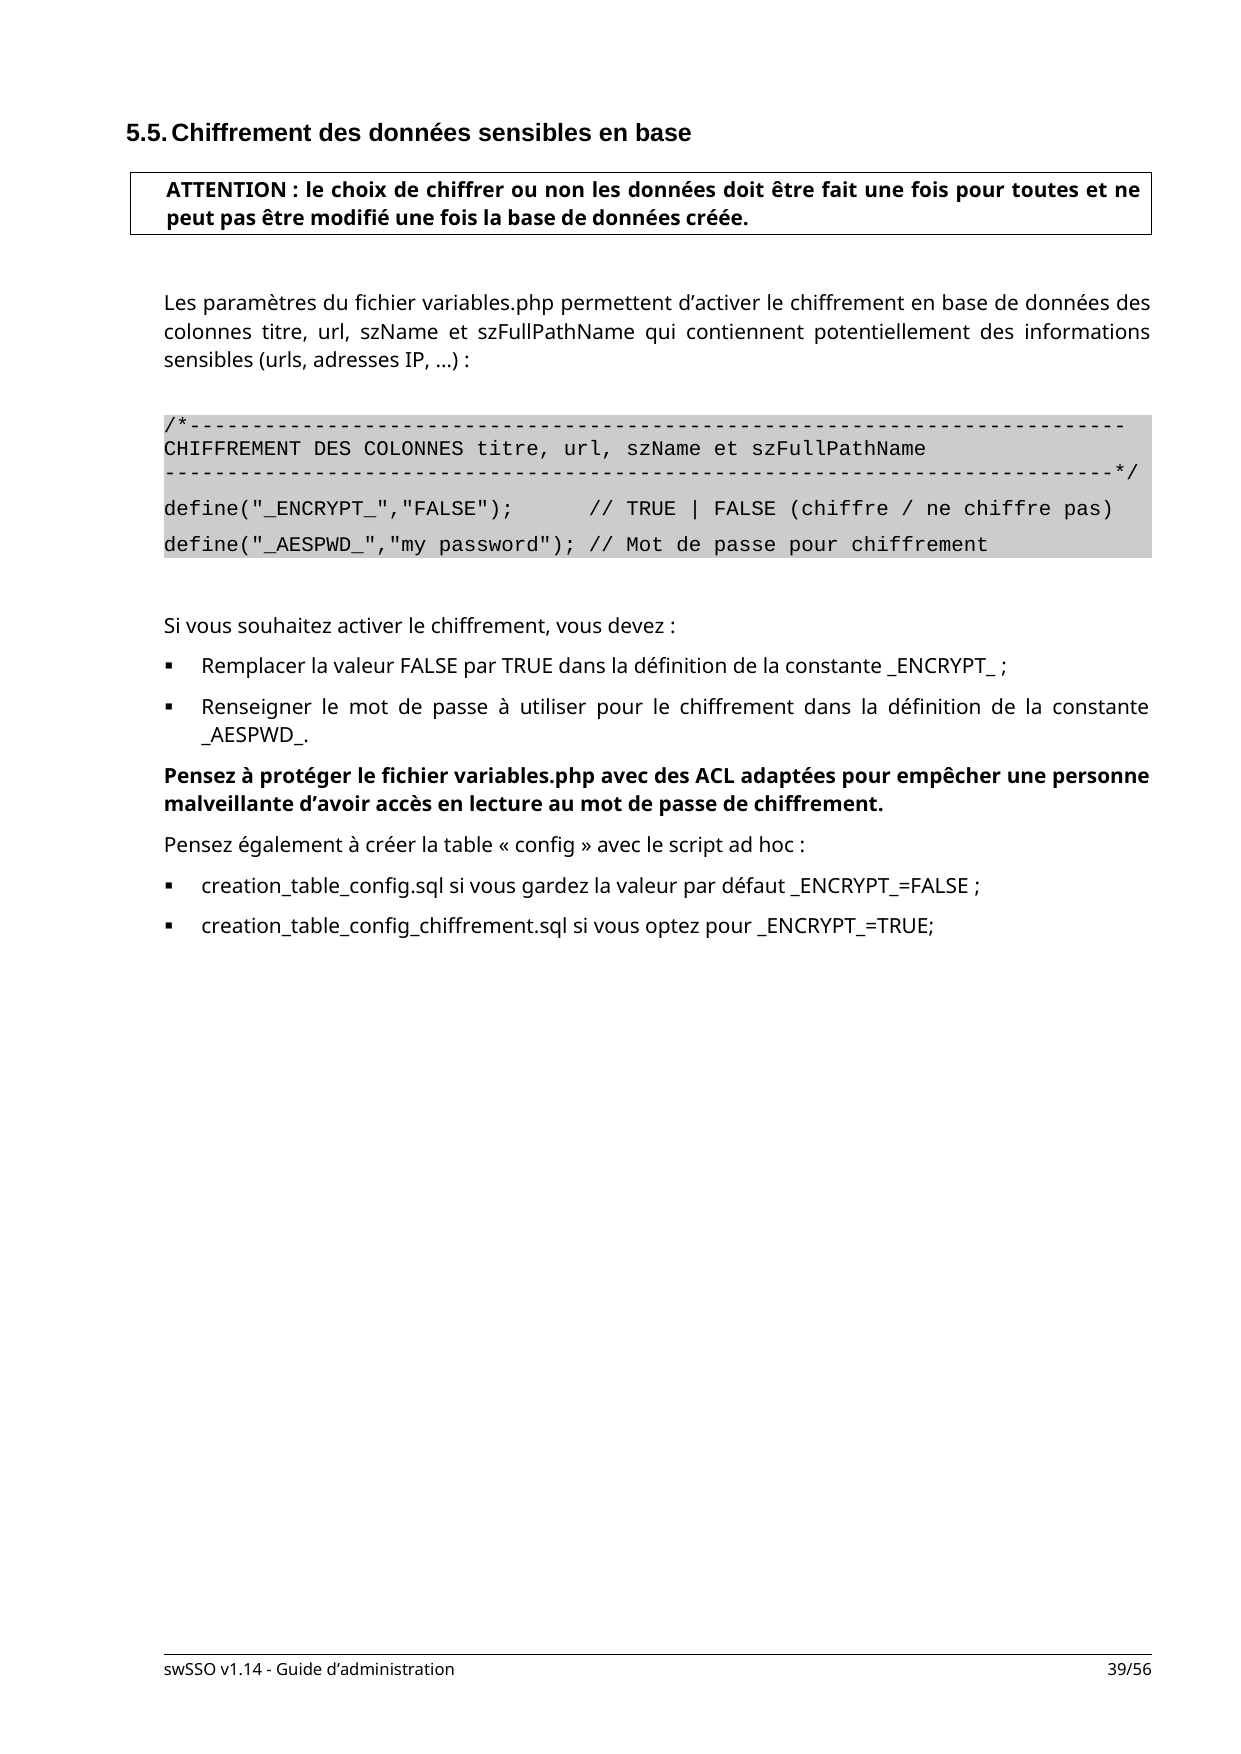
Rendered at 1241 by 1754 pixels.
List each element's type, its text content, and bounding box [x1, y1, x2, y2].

text Pensez à protéger le fichier variables.php avec des ACL adaptées pour empêcher une personne malveillante d’avoir accès en lecture au mot de passe de chiffrement. [164, 761, 1152, 818]
list Remplacer la valeur FALSE par TRUE dans la définition de la constante _ENCRYPT_ ; [164, 652, 1152, 680]
list creation_table_config_chiffrement.sql si vous optez pour _ENCRYPT_=TRUE; [164, 911, 1152, 939]
text ----------------------------------------------------------------------------*/ [164, 462, 1152, 486]
text CHIFFREMENT DES COLONNES titre, url, szName et szFullPathName [164, 438, 1152, 462]
text define("_ENCRYPT_","FALSE"); // TRUE | FALSE (chiffre / ne chiffre pas) [164, 498, 1152, 522]
text define("_AESPWD_","my password"); // Mot de passe pour chiffrement [164, 534, 1152, 558]
text Pensez également à créer la table « config » avec le script ad hoc : [164, 831, 1152, 859]
list Renseigner le mot de passe à utiliser pour le chiffrement dans la définition de la constante _AESPWD_. [164, 692, 1152, 749]
list ATTENTION : le choix de chiffrer ou non les données doit être fait une fois pour toutes et ne peut pas être modifié une fois la base de données créée. [131, 173, 1151, 234]
text Si vous souhaitez activer le chiffrement, vous devez : [164, 611, 1152, 640]
list creation_table_config.sql si vous gardez la valeur par défaut _ENCRYPT_=FALSE ; [164, 871, 1152, 899]
text Les paramètres du fichier variables.php permettent d’activer le chiffrement en base de données des colonnes titre, url, szName et szFullPathName qui contiennent potentiellement des informations sensibles (urls, adresses IP, …) : [164, 288, 1152, 374]
subtitle Chiffrement des données sensibles en base [126, 118, 1152, 147]
text /*--------------------------------------------------------------------------- [164, 415, 1152, 438]
